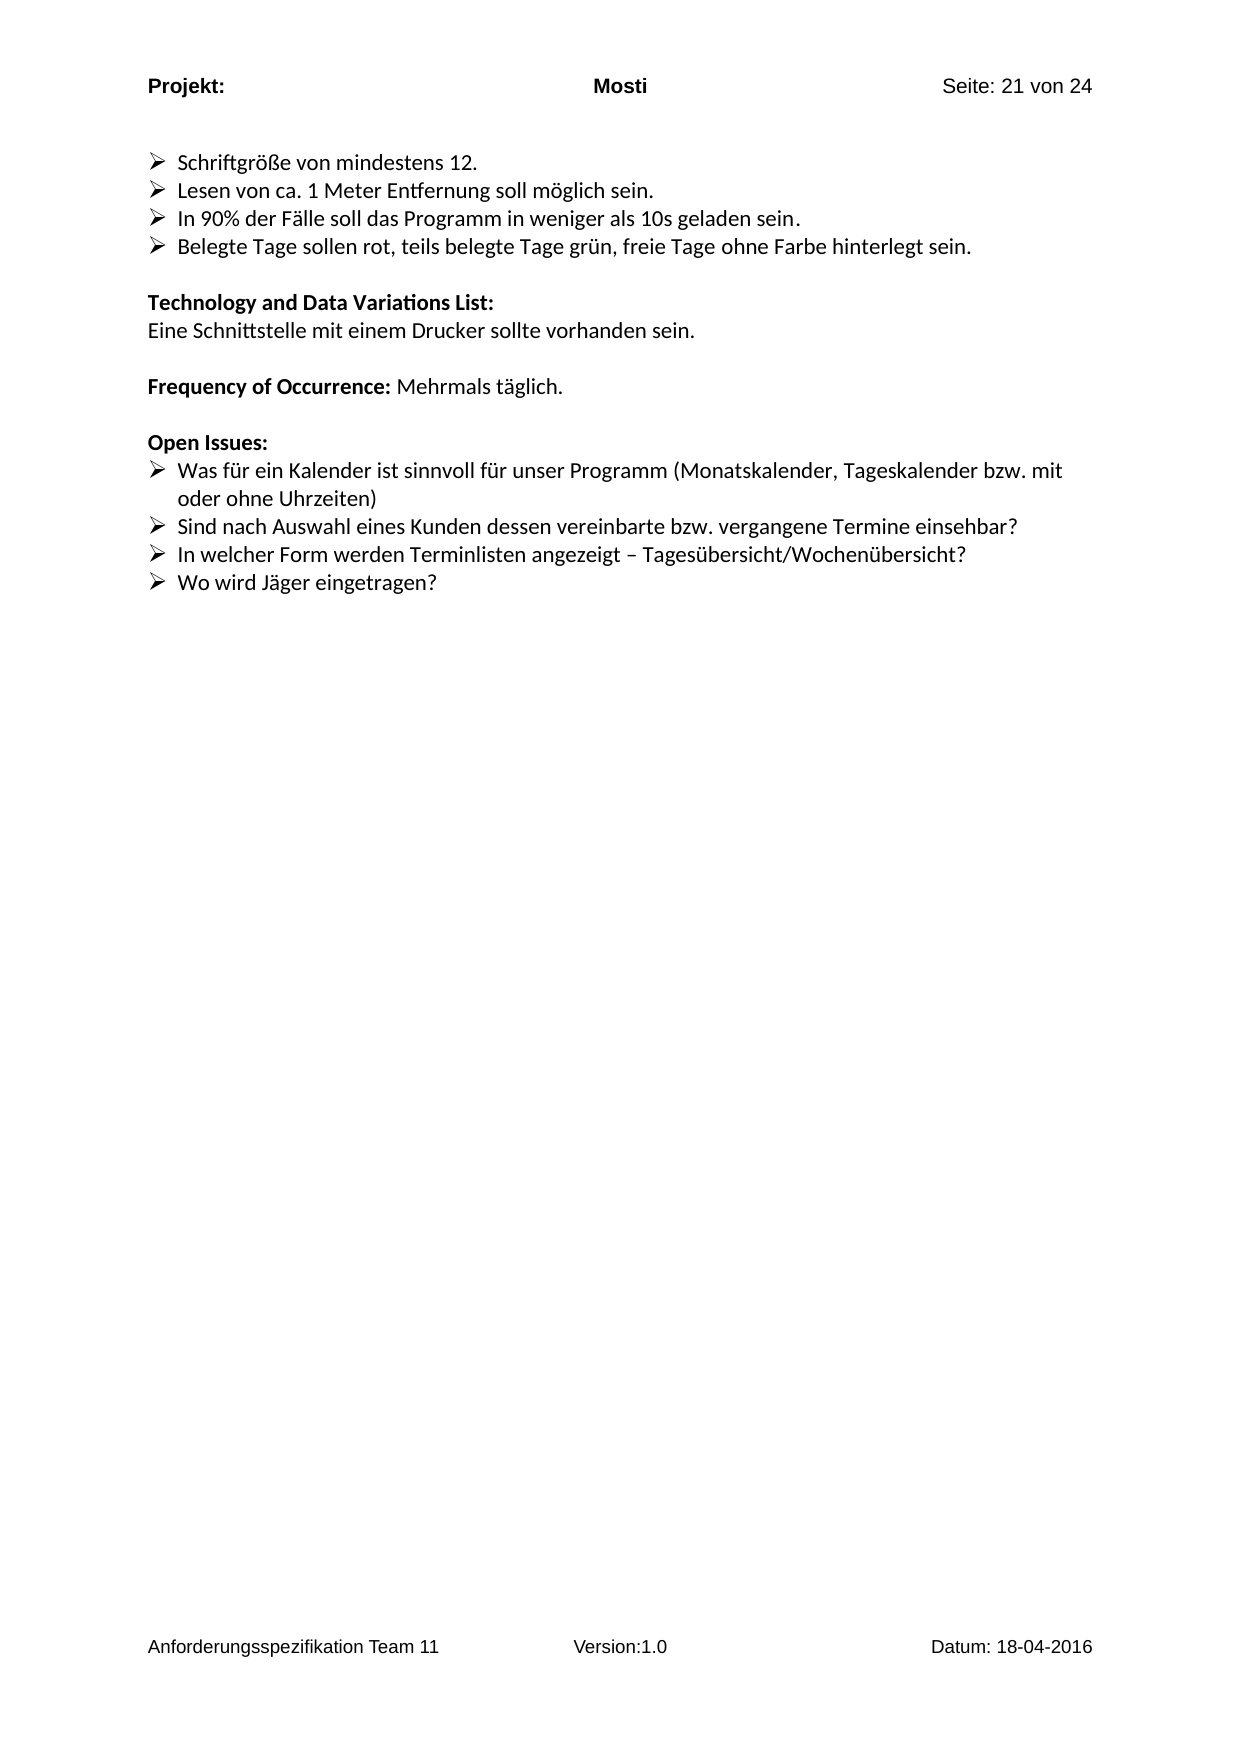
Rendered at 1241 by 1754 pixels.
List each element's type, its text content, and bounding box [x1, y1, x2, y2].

list Was für ein Kalender ist sinnvoll für unser Programm (Monatskalender, Tageskalender bzw. mit oder ohne Uhrzeiten) [148, 456, 1092, 512]
list Schriftgröße von mindestens 12. [148, 148, 1092, 176]
text Open Issues: [148, 428, 1092, 456]
list In 90% der Fälle soll das Programm in weniger als 10s geladen sein. [148, 204, 1092, 232]
text Technology and Data Variations List: [148, 288, 1092, 316]
list Sind nach Auswahl eines Kunden dessen vereinbarte bzw. vergangene Termine einsehbar? [148, 512, 1092, 540]
list Belegte Tage sollen rot, teils belegte Tage grün, freie Tage ohne Farbe hinterlegt sein. [148, 232, 1092, 260]
list In welcher Form werden Terminlisten angezeigt – Tagesübersicht/Wochenübersicht? [148, 540, 1092, 568]
list Wo wird Jäger eingetragen? [148, 568, 1092, 596]
list Lesen von ca. 1 Meter Entfernung soll möglich sein. [148, 176, 1092, 204]
text Eine Schnittstelle mit einem Drucker sollte vorhanden sein. [148, 316, 1092, 344]
text Frequency of Occurrence: Mehrmals täglich. [148, 372, 1092, 400]
